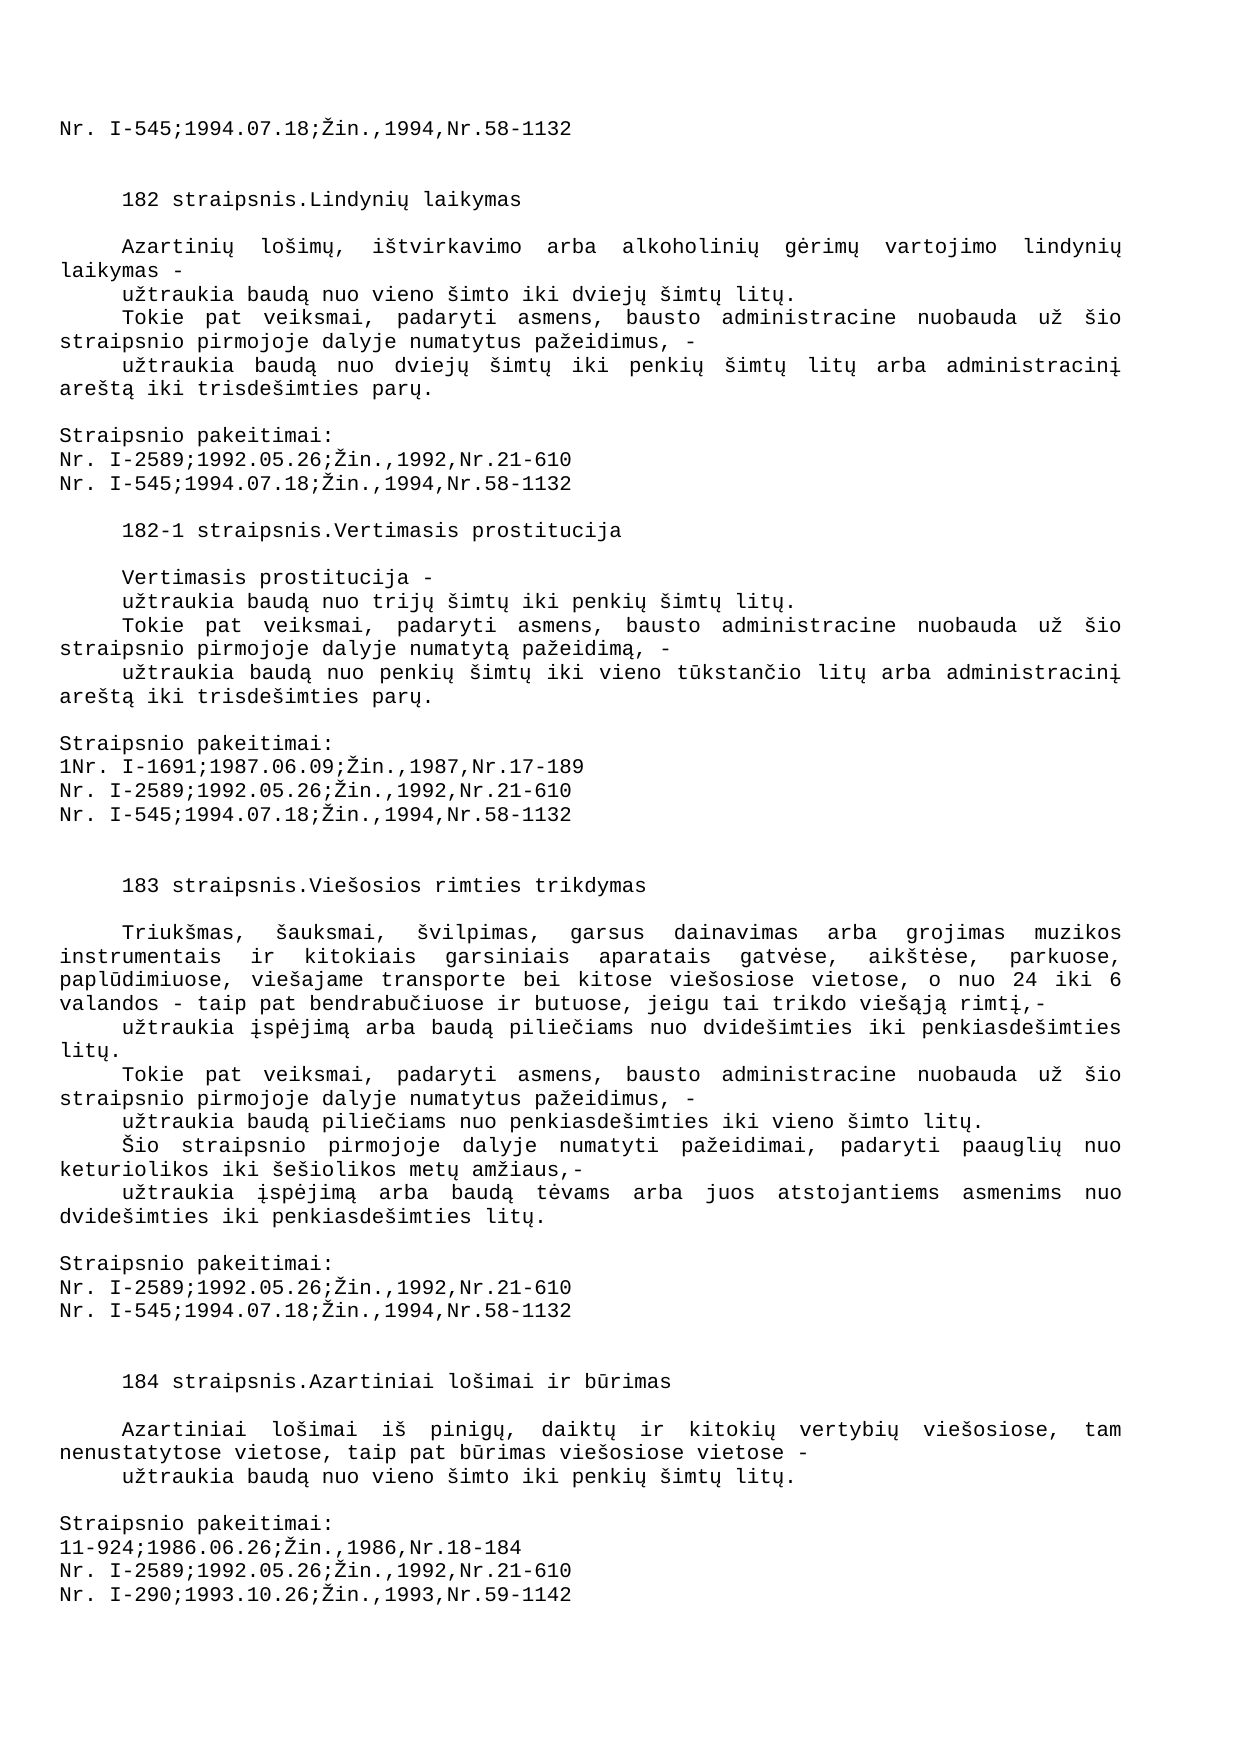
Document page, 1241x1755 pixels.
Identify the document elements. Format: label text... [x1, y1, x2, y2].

text užtraukia baudą nuo penkių šimtų iki vieno tūkstančio litų arba administracinį areštą iki trisdešimties parų. [59, 662, 1122, 709]
text Tokie pat veiksmai, padaryti asmens, bausto administracine nuobauda už šio straipsnio pirmojoje dalyje numatytą pažeidimą, - [59, 615, 1122, 662]
text 182-1 straipsnis.Vertimasis prostitucija [59, 520, 1122, 544]
text užtraukia baudą nuo trijų šimtų iki penkių šimtų litų. [59, 591, 1122, 615]
text 182 straipsnis.Lindynių laikymas [59, 189, 1122, 213]
text Nr. I-545;1994.07.18;Žin.,1994,Nr.58-1132 [59, 473, 1122, 496]
text 183 straipsnis.Viešosios rimties trikdymas [59, 875, 1122, 898]
text Azartinių lošimų, ištvirkavimo arba alkoholinių gėrimų vartojimo lindynių laikymas - [59, 236, 1122, 284]
text užtraukia įspėjimą arba baudą tėvams arba juos atstojantiems asmenims nuo dvidešimties iki penkiasdešimties litų. [59, 1182, 1122, 1229]
text Šio straipsnio pirmojoje dalyje numatyti pažeidimai, padaryti paauglių nuo keturiolikos iki šešiolikos metų amžiaus,- [59, 1135, 1122, 1182]
text Tokie pat veiksmai, padaryti asmens, bausto administracine nuobauda už šio straipsnio pirmojoje dalyje numatytus pažeidimus, - [59, 307, 1122, 354]
text užtraukia baudą nuo dviejų šimtų iki penkių šimtų litų arba administracinį areštą iki trisdešimties parų. [59, 354, 1122, 402]
text Nr. I-545;1994.07.18;Žin.,1994,Nr.58-1132 [59, 118, 1122, 142]
text Straipsnio pakeitimai: [59, 1253, 1122, 1277]
text Nr. I-2589;1992.05.26;Žin.,1992,Nr.21-610 [59, 449, 1122, 473]
text užtraukia baudą nuo vieno šimto iki dviejų šimtų litų. [59, 284, 1122, 307]
text 11-924;1986.06.26;Žin.,1986,Nr.18-184 [59, 1537, 1122, 1561]
text užtraukia baudą piliečiams nuo penkiasdešimties iki vieno šimto litų. [59, 1111, 1122, 1135]
text Nr. I-2589;1992.05.26;Žin.,1992,Nr.21-610 [59, 1277, 1122, 1300]
text užtraukia baudą nuo vieno šimto iki penkių šimtų litų. [59, 1466, 1122, 1489]
text Nr. I-2589;1992.05.26;Žin.,1992,Nr.21-610 [59, 780, 1122, 804]
text Nr. I-545;1994.07.18;Žin.,1994,Nr.58-1132 [59, 1300, 1122, 1324]
text 1Nr. I-1691;1987.06.09;Žin.,1987,Nr.17-189 [59, 757, 1122, 780]
text užtraukia įspėjimą arba baudą piliečiams nuo dvidešimties iki penkiasdešimties litų. [59, 1017, 1122, 1064]
text Straipsnio pakeitimai: [59, 426, 1122, 449]
text Triukšmas, šauksmai, švilpimas, garsus dainavimas arba grojimas muzikos instrumentais ir kitokiais garsiniais aparatais gatvėse, aikštėse, parkuose, paplūdimiuose, viešajame transporte bei kitose viešosiose vietose, o nuo 24 iki 6 valandos - taip pat bendrabučiuose ir butuose, jeigu tai trikdo viešąją rimtį,- [59, 922, 1122, 1017]
text Straipsnio pakeitimai: [59, 733, 1122, 757]
text 184 straipsnis.Azartiniai lošimai ir būrimas [59, 1371, 1122, 1395]
text Azartiniai lošimai iš pinigų, daiktų ir kitokių vertybių viešosiose, tam nenustatytose vietose, taip pat būrimas viešosiose vietose - [59, 1419, 1122, 1466]
text Tokie pat veiksmai, padaryti asmens, bausto administracine nuobauda už šio straipsnio pirmojoje dalyje numatytus pažeidimus, - [59, 1064, 1122, 1111]
text Nr. I-2589;1992.05.26;Žin.,1992,Nr.21-610 [59, 1561, 1122, 1584]
text Nr. I-545;1994.07.18;Žin.,1994,Nr.58-1132 [59, 804, 1122, 827]
text Nr. I-290;1993.10.26;Žin.,1993,Nr.59-1142 [59, 1584, 1122, 1608]
text Vertimasis prostitucija - [59, 567, 1122, 591]
text Straipsnio pakeitimai: [59, 1513, 1122, 1537]
